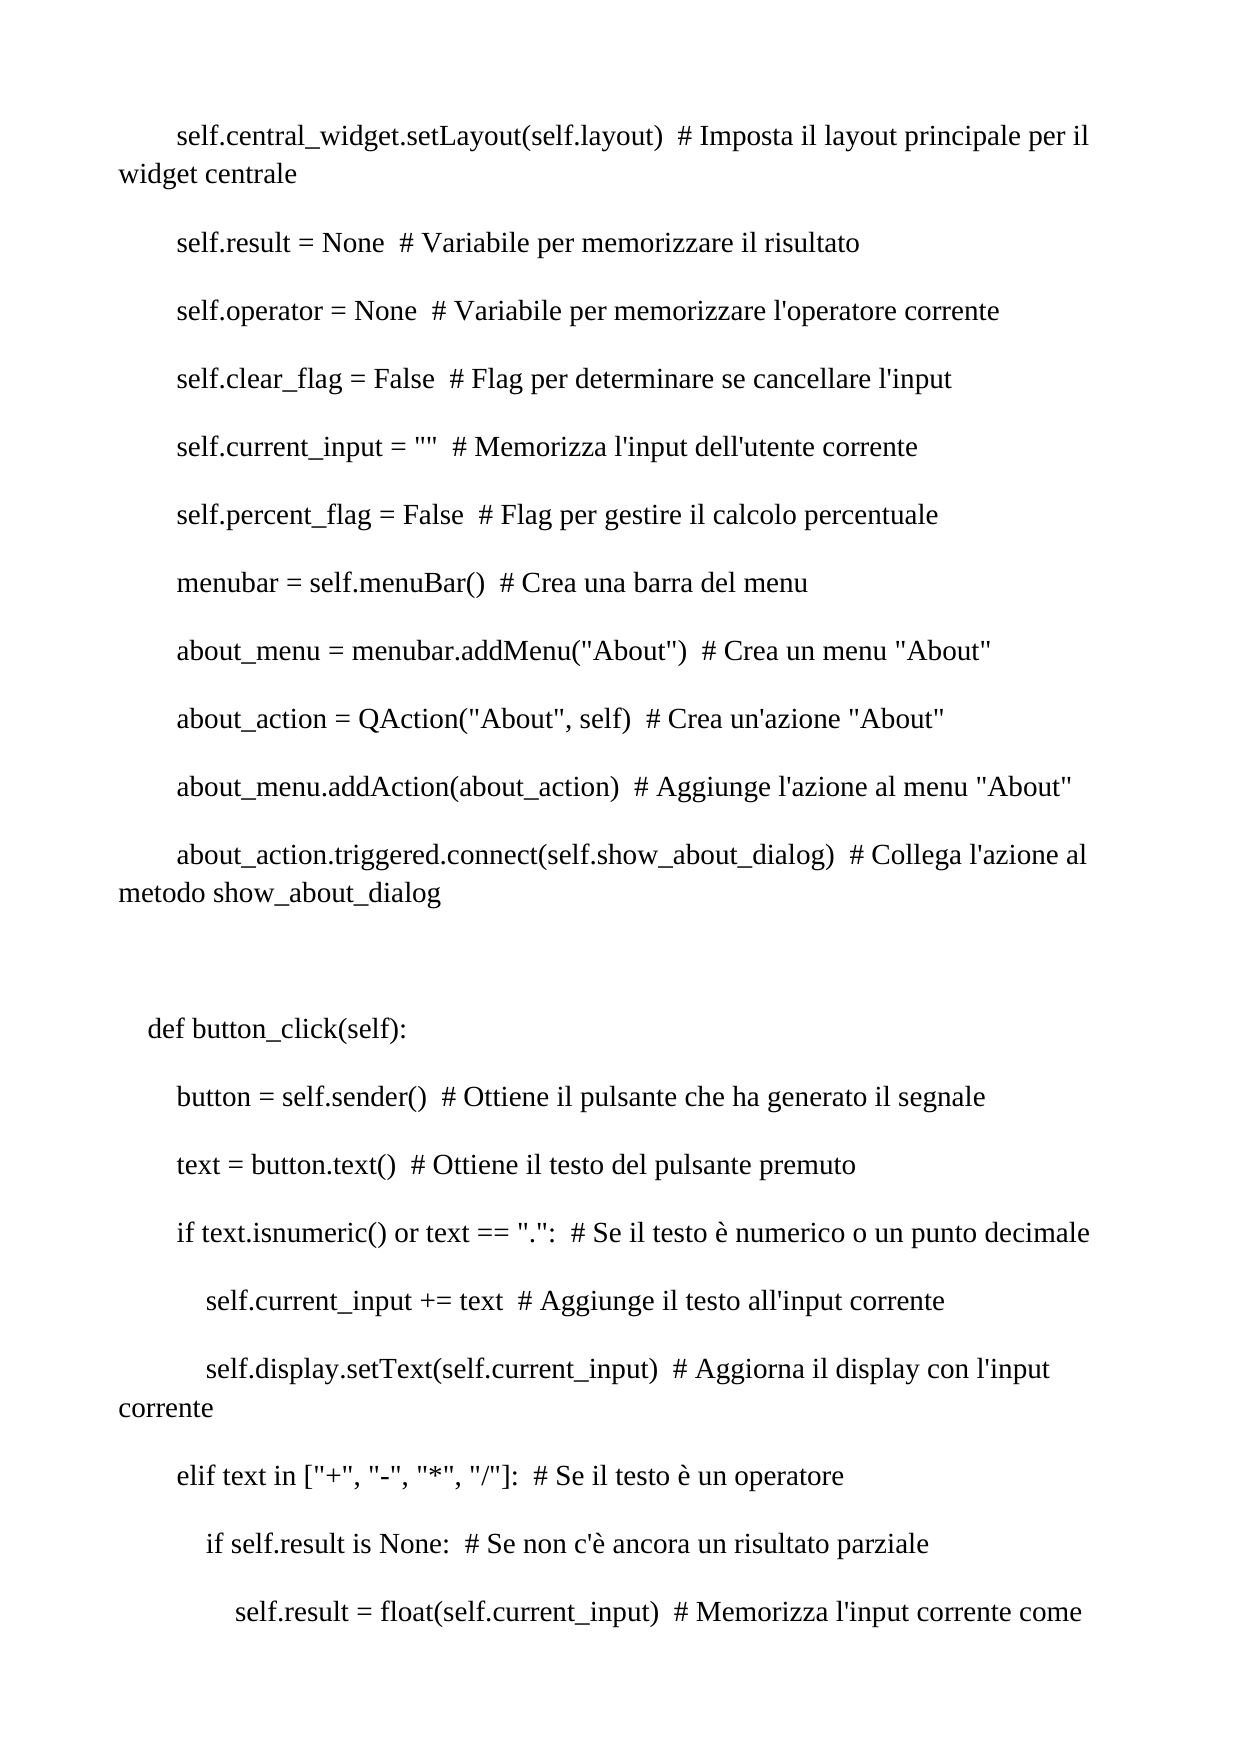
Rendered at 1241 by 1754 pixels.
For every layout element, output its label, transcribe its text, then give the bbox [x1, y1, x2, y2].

text about_action.triggered.connect(self.show_about_dialog) # Collega l'azione al metodo show_about_dialog [118, 837, 1122, 909]
text self.current_input += text # Aggiunge il testo all'input corrente [118, 1283, 1122, 1317]
text self.result = float(self.current_input) # Memorizza l'input corrente come [118, 1594, 1122, 1628]
text button = self.sender() # Ottiene il pulsante che ha generato il segnale [118, 1079, 1122, 1113]
text self.percent_flag = False # Flag per gestire il calcolo percentuale [118, 497, 1122, 530]
text self.operator = None # Variabile per memorizzare l'operatore corrente [118, 293, 1122, 326]
text if self.result is None: # Se non c'è ancora un risultato parziale [118, 1526, 1122, 1560]
text elif text in ["+", "-", "*", "/"]: # Se il testo è un operatore [118, 1458, 1122, 1492]
text self.current_input = "" # Memorizza l'input dell'utente corrente [118, 429, 1122, 462]
text if text.isnumeric() or text == ".": # Se il testo è numerico o un punto decimale [118, 1216, 1122, 1249]
text about_action = QAction("About", self) # Crea un'azione "About" [118, 701, 1122, 734]
text self.result = None # Variabile per memorizzare il risultato [118, 225, 1122, 258]
text text = button.text() # Ottiene il testo del pulsante premuto [118, 1147, 1122, 1181]
text about_menu.addAction(about_action) # Aggiunge l'azione al menu "About" [118, 769, 1122, 802]
text self.central_widget.setLayout(self.layout) # Imposta il layout principale per il widget centrale [118, 118, 1122, 190]
text self.clear_flag = False # Flag per determinare se cancellare l'input [118, 361, 1122, 394]
text def button_click(self): [118, 1011, 1122, 1045]
text self.display.setText(self.current_input) # Aggiorna il display con l'input corrente [118, 1352, 1122, 1424]
text about_menu = menubar.addMenu("About") # Crea un menu "About" [118, 633, 1122, 666]
text menubar = self.menuBar() # Crea una barra del menu [118, 565, 1122, 598]
